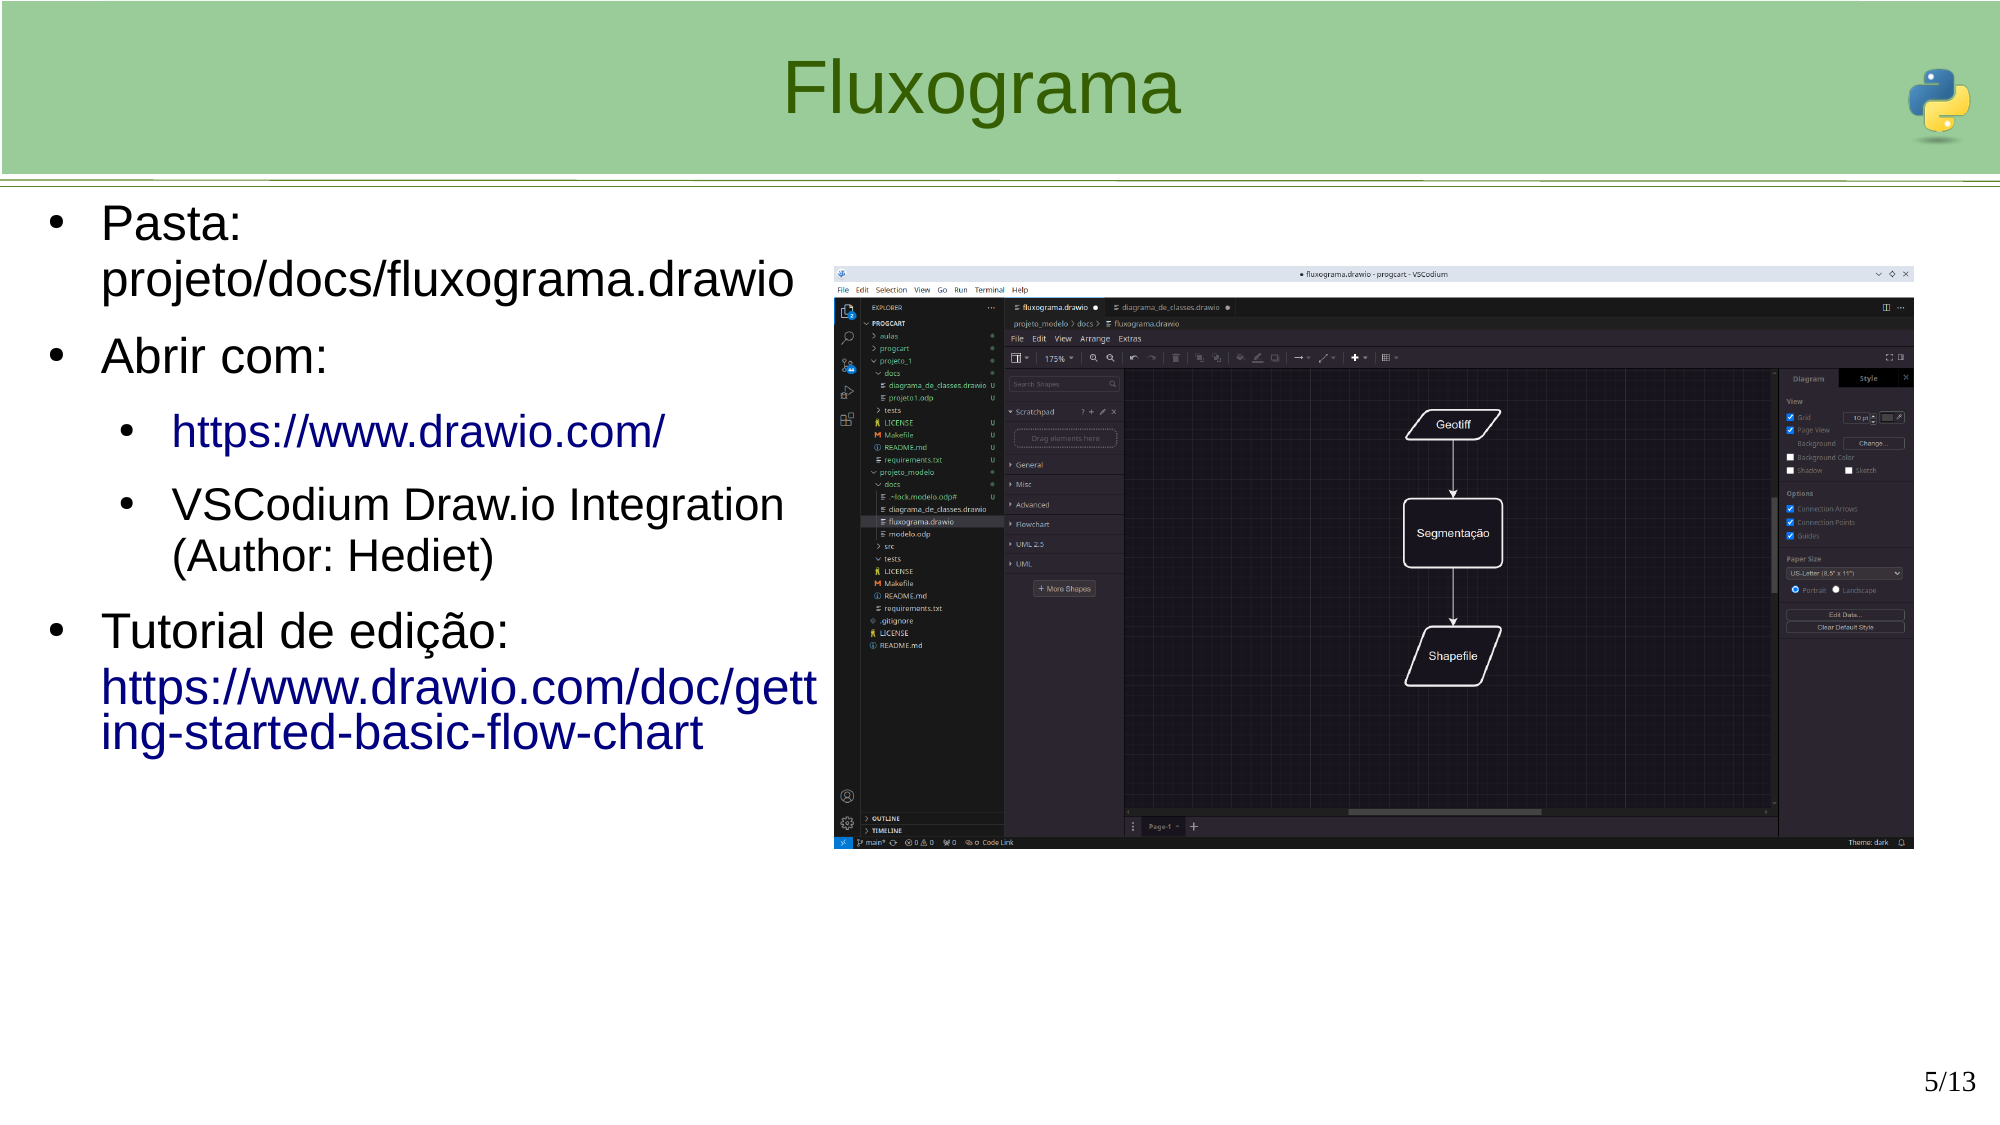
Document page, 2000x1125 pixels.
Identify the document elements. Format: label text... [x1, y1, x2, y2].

picture [797, 236, 1950, 892]
picture [1901, 59, 1979, 148]
list Pasta: projeto/docs/fluxograma.drawio Abrir com: https://www.drawio.com/ VSCodium Draw.io Integration (Author: Hediet) Tutorial de edição: https://www.drawio.com/doc/getting-started-basic-flow-chart [30, 195, 827, 1063]
title Fluxograma [105, 0, 1861, 174]
